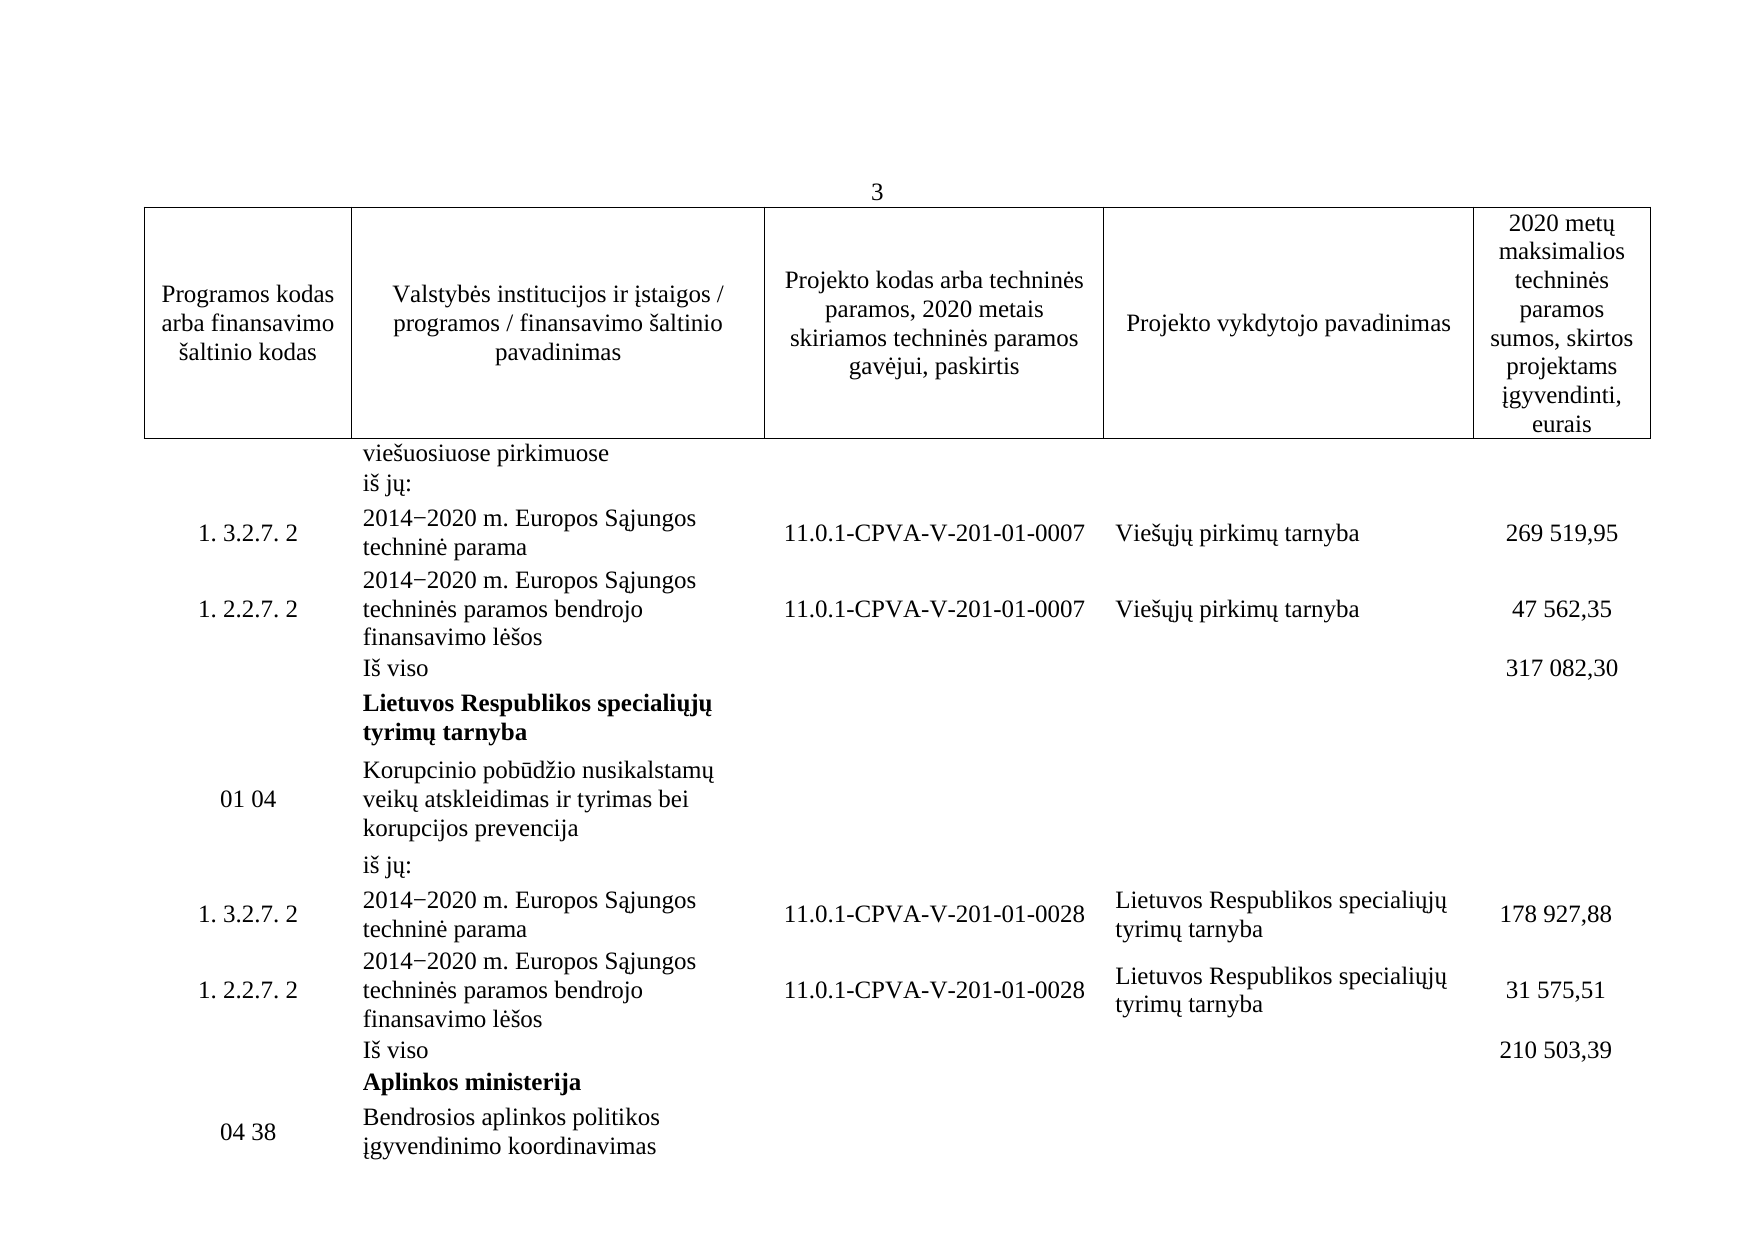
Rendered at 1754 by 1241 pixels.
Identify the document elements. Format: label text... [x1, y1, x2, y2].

table_header Programos kodas arba finansavimo šaltinio kodas [145, 208, 351, 438]
table_cell iš jų: [351, 848, 764, 881]
table_cell [1104, 1098, 1473, 1164]
table_cell [144, 848, 351, 881]
table_cell 2014−2020 m. Europos Sąjungos techninė parama [351, 881, 764, 946]
table_cell [1473, 1098, 1650, 1164]
table_cell Viešųjų pirkimų tarnyba [1104, 499, 1473, 565]
table_cell [764, 466, 1104, 499]
table_cell [764, 651, 1104, 684]
table_cell 210 503,39 [1473, 1033, 1650, 1066]
table_cell 04 38 [144, 1098, 351, 1164]
table_cell [1473, 466, 1650, 499]
table_cell 2014−2020 m. Europos Sąjungos techninė parama [351, 499, 764, 565]
table_header Projekto vykdytojo pavadinimas [1104, 208, 1473, 438]
table_cell [1473, 684, 1650, 749]
table_cell iš jų: [351, 466, 764, 499]
table_cell Viešųjų pirkimų tarnyba [1104, 565, 1473, 651]
table_cell [764, 750, 1104, 848]
table_cell 01 04 [144, 750, 351, 848]
table_cell Bendrosios aplinkos politikos įgyvendinimo koordinavimas [351, 1098, 764, 1164]
table_cell [1104, 684, 1473, 749]
table_cell 11.0.1-CPVA-V-201-01-0007 [764, 499, 1104, 565]
table_cell [1104, 848, 1473, 881]
table_cell 1. 3.2.7. 2 [144, 881, 351, 946]
table_cell Iš viso [351, 651, 764, 684]
table_cell Iš viso [351, 1033, 764, 1066]
table_cell [144, 651, 351, 684]
table_cell 2014−2020 m. Europos Sąjungos techninės paramos bendrojo finansavimo lėšos [351, 565, 764, 651]
table_header Projekto kodas arba techninės paramos, 2020 metais skiriamos techninės paramos gavėjui, paskirtis [765, 208, 1103, 438]
table_cell [1104, 1033, 1473, 1066]
table_cell 11.0.1-CPVA-V-201-01-0007 [764, 565, 1104, 651]
table_cell 11.0.1-CPVA-V-201-01-0028 [764, 881, 1104, 946]
table_cell [764, 1066, 1104, 1098]
table_cell 2014−2020 m. Europos Sąjungos techninės paramos bendrojo finansavimo lėšos [351, 946, 764, 1033]
table_cell [764, 1098, 1104, 1164]
table_cell 317 082,30 [1473, 651, 1650, 684]
table_cell 1. 2.2.7. 2 [144, 565, 351, 651]
table_cell Aplinkos ministerija [351, 1066, 764, 1098]
table_cell [1473, 750, 1650, 848]
table_cell Korupcinio pobūdžio nusikalstamų veikų atskleidimas ir tyrimas bei korupcijos prevencija [351, 750, 764, 848]
table_cell [144, 439, 351, 466]
table_header Valstybės institucijos ir įstaigos / programos / finansavimo šaltinio pavadinimas [352, 208, 764, 438]
table_cell 31 575,51 [1473, 946, 1650, 1033]
table_cell [764, 848, 1104, 881]
table_header 2020 metų maksimalios techninės paramos sumos, skirtos projektams įgyvendinti, eurais [1474, 208, 1650, 438]
table_cell [144, 1033, 351, 1066]
table_cell 269 519,95 [1473, 499, 1650, 565]
table_cell 11.0.1-CPVA-V-201-01-0028 [764, 946, 1104, 1033]
table_cell [1104, 466, 1473, 499]
table_cell [764, 684, 1104, 749]
table_cell [1104, 750, 1473, 848]
table_cell [1473, 439, 1650, 466]
table_cell Lietuvos Respublikos specialiųjų tyrimų tarnyba [1104, 946, 1473, 1033]
table_cell [144, 1066, 351, 1098]
table_cell [144, 466, 351, 499]
table_cell [764, 439, 1104, 466]
table_cell [1104, 651, 1473, 684]
table_cell [1473, 1066, 1650, 1098]
table_cell 1. 2.2.7. 2 [144, 946, 351, 1033]
table_cell [1104, 1066, 1473, 1098]
table_cell [1473, 848, 1650, 881]
table_cell 47 562,35 [1473, 565, 1650, 651]
table_cell 1. 3.2.7. 2 [144, 499, 351, 565]
table_cell [1104, 439, 1473, 466]
table_cell [764, 1033, 1104, 1066]
table_cell [144, 684, 351, 749]
table_cell Lietuvos Respublikos specialiųjų tyrimų tarnyba [351, 684, 764, 749]
table_cell 178 927,88 [1473, 881, 1650, 946]
table_cell viešuosiuose pirkimuose [351, 439, 764, 466]
table_cell Lietuvos Respublikos specialiųjų tyrimų tarnyba [1104, 881, 1473, 946]
